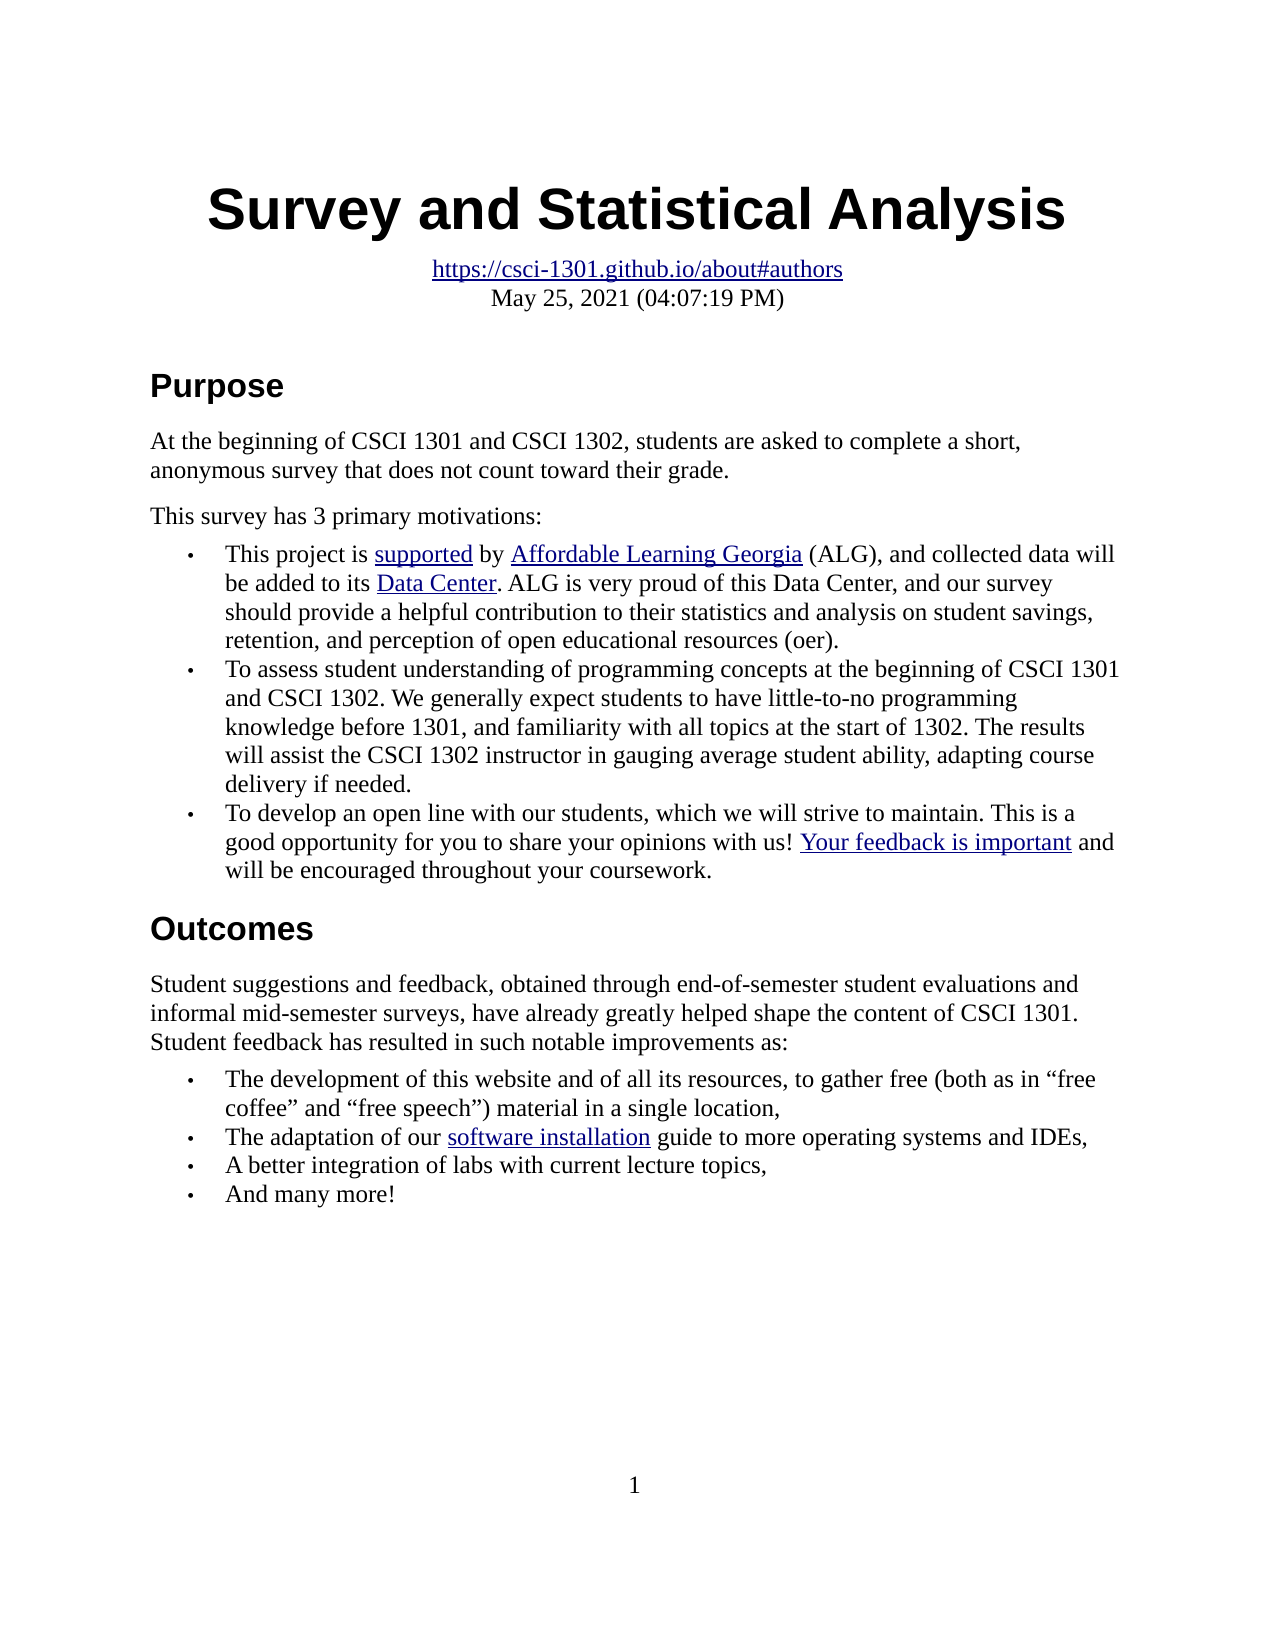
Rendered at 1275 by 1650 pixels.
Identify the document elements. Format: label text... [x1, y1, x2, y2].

list The development of this website and of all its resources, to gather free (both as in “free coffee” and “free speech”) material in a single location, [187, 1064, 1125, 1122]
list This project is supported by Affordable Learning Georgia (ALG), and collected data will be added to its Data Center. ALG is very proud of this Data Center, and our survey should provide a helpful contribution to their statistics and analysis on student savings, retention, and perception of open educational resources (oer). [187, 539, 1125, 654]
subtitle Purpose [150, 366, 1125, 404]
list To develop an open line with our students, which we will strive to maintain. This is a good opportunity for you to share your opinions with us! Your feedback is important and will be encouraged throughout your coursework. [187, 798, 1125, 884]
text Student suggestions and feedback, obtained through end-of-semester student evaluations and informal mid-semester surveys, have already greatly helped shape the content of CSCI 1301. Student feedback has resulted in such notable improvements as: [150, 969, 1125, 1055]
text At the beginning of CSCI 1301 and CSCI 1302, students are asked to complete a short, anonymous survey that does not count toward their grade. [150, 426, 1125, 483]
text https://csci-1301.github.io/about#authors [150, 254, 1125, 283]
subtitle Outcomes [150, 909, 1125, 948]
title Survey and Statistical Analysis [150, 175, 1125, 242]
list To assess student understanding of programming concepts at the beginning of CSCI 1301 and CSCI 1302. We generally expect students to have little-to-no programming knowledge before 1301, and familiarity with all topics at the start of 1302. The results will assist the CSCI 1302 instructor in gauging average student ability, adapting course delivery if needed. [187, 654, 1125, 798]
list And many more! [187, 1179, 1125, 1208]
text This survey has 3 primary motivations: [150, 501, 1125, 530]
text May 25, 2021 (04:07:19 PM) [150, 283, 1125, 312]
list The adaptation of our software installation guide to more operating systems and IDEs, [187, 1122, 1125, 1151]
list A better integration of labs with current lecture topics, [187, 1151, 1125, 1179]
